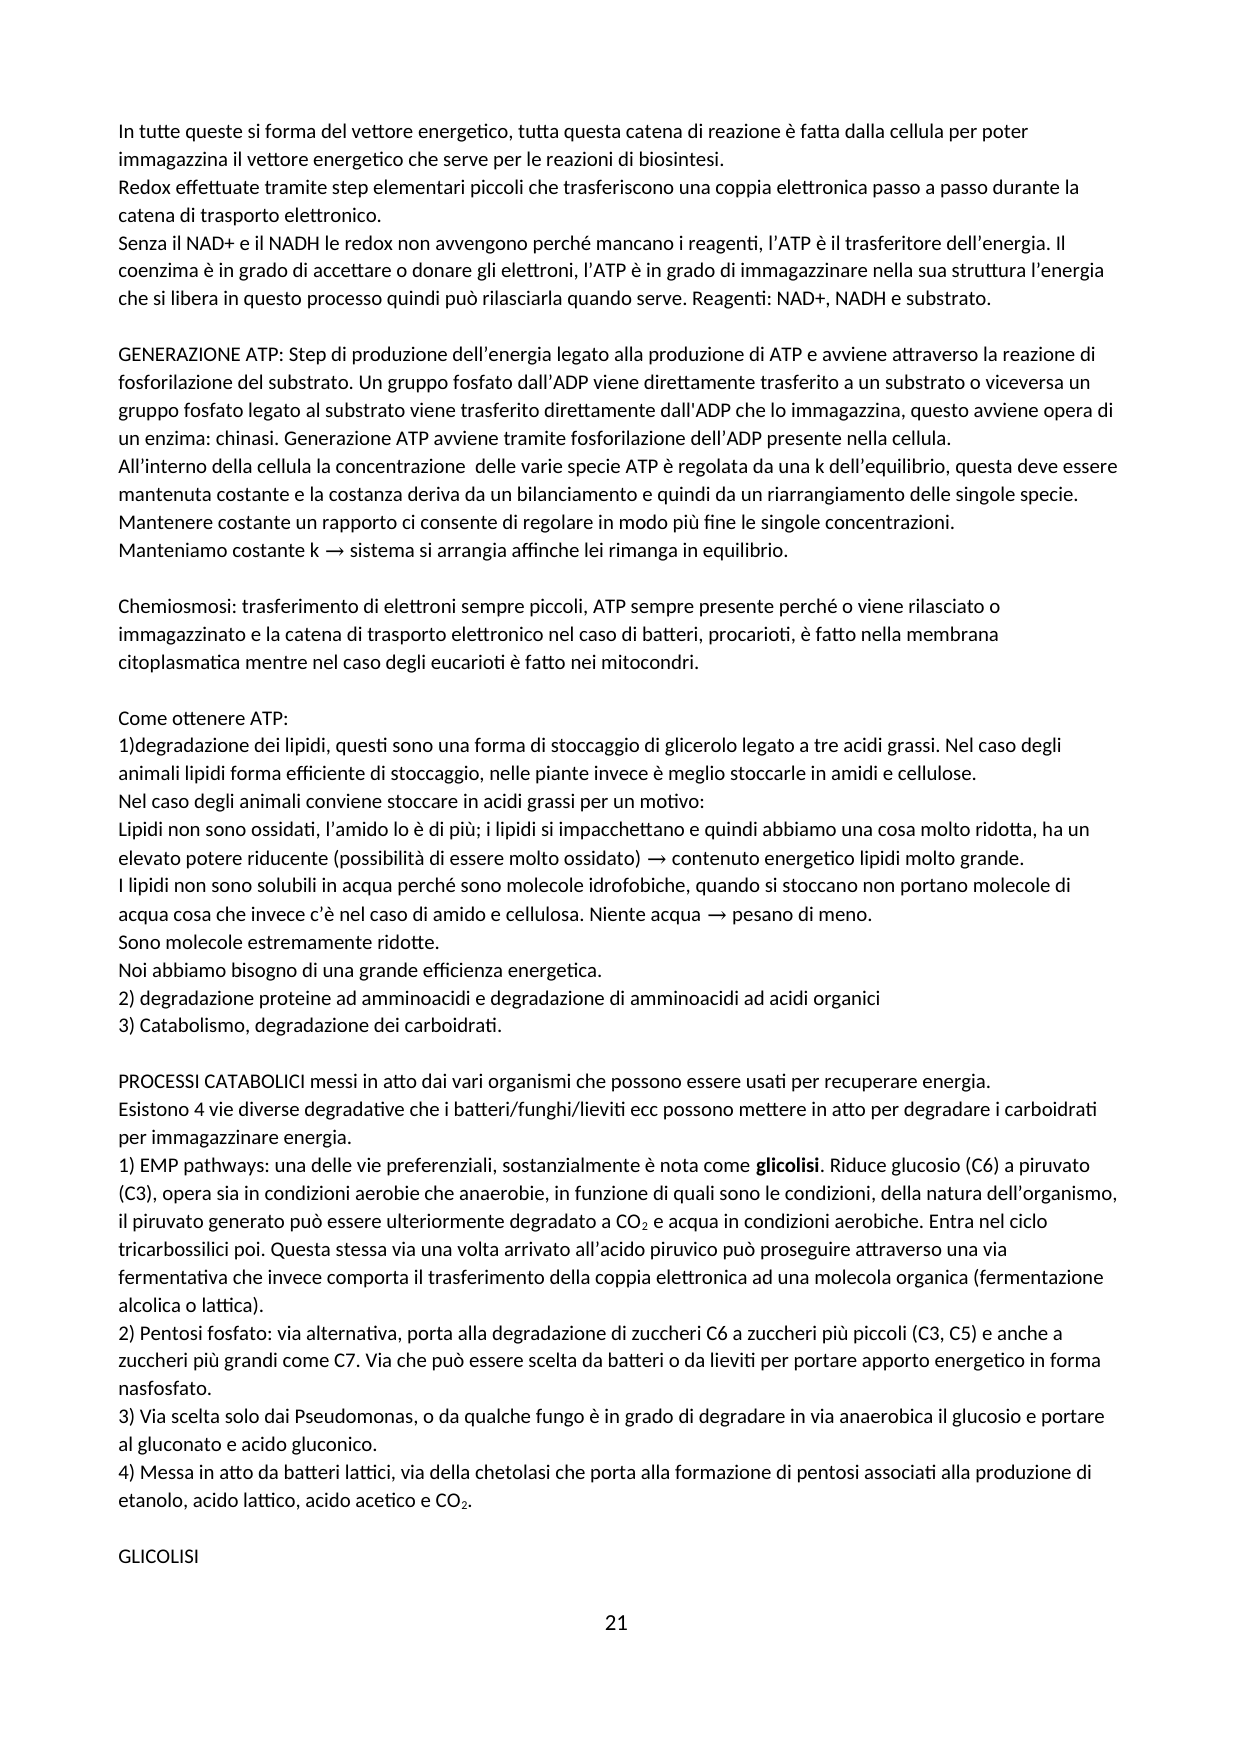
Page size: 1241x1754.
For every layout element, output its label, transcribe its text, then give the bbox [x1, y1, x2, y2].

text In tutte queste si forma del vettore energetico, tutta questa catena di reazione è fatta dalla cellula per poter immagazzina il vettore energetico che serve per le reazioni di biosintesi. Redox effettuate tramite step elementari piccoli che trasferiscono una coppia elettronica passo a passo durante la catena di trasporto elettronico. Senza il NAD+ e il NADH le redox non avvengono perché mancano i reagenti, l’ATP è il trasferitore dell’energia. Il coenzima è in grado di accettare o donare gli elettroni, l’ATP è in grado di immagazzinare nella sua struttura l’energia che si libera in questo processo quindi può rilasciarla quando serve. Reagenti: NAD+, NADH e substrato. GENERAZIONE ATP: Step di produzione dell’energia legato alla produzione di ATP e avviene attraverso la reazione di fosforilazione del substrato. Un gruppo fosfato dall’ADP viene direttamente trasferito a un substrato o viceversa un gruppo fosfato legato al substrato viene trasferito direttamente dall'ADP che lo immagazzina, questo avviene opera di un enzima: chinasi. Generazione ATP avviene tramite fosforilazione dell’ADP presente nella cellula. All’interno della cellula la concentrazione delle varie specie ATP è regolata da una k dell’equilibrio, questa deve essere mantenuta costante e la costanza deriva da un bilanciamento e quindi da un riarrangiamento delle singole specie. Mantenere costante un rapporto ci consente di regolare in modo più fine le singole concentrazioni. Manteniamo costante k → sistema si arrangia affinche lei rimanga in equilibrio. Chemiosmosi: trasferimento di elettroni sempre piccoli, ATP sempre presente perché o viene rilasciato o immagazzinato e la catena di trasporto elettronico nel caso di batteri, procarioti, è fatto nella membrana citoplasmatica mentre nel caso degli eucarioti è fatto nei mitocondri. Come ottenere ATP: 1)degradazione dei lipidi, questi sono una forma di stoccaggio di glicerolo legato a tre acidi grassi. Nel caso degli animali lipidi forma efficiente di stoccaggio, nelle piante invece è meglio stoccarle in amidi e cellulose. Nel caso degli animali conviene stoccare in acidi grassi per un motivo: Lipidi non sono ossidati, l’amido lo è di più; i lipidi si impacchettano e quindi abbiamo una cosa molto ridotta, ha un elevato potere riducente (possibilità di essere molto ossidato) → contenuto energetico lipidi molto grande. I lipidi non sono solubili in acqua perché sono molecole idrofobiche, quando si stoccano non portano molecole di acqua cosa che invece c’è nel caso di amido e cellulosa. Niente acqua → pesano di meno. Sono molecole estremamente ridotte. Noi abbiamo bisogno di una grande efficienza energetica. 2) degradazione proteine ad amminoacidi e degradazione di amminoacidi ad acidi organici 3) Catabolismo, degradazione dei carboidrati. PROCESSI CATABOLICI messi in atto dai vari organismi che possono essere usati per recuperare energia. Esistono 4 vie diverse degradative che i batteri/funghi/lieviti ecc possono mettere in atto per degradare i carboidrati per immagazzinare energia. 1) EMP pathways: una delle vie preferenziali, sostanzialmente è nota come glicolisi. Riduce glucosio (C6) a piruvato (C3), opera sia in condizioni aerobie che anaerobie, in funzione di quali sono le condizioni, della natura dell’organismo, il piruvato generato può essere ulteriormente degradato a CO2 e acqua in condizioni aerobiche. Entra nel ciclo tricarbossilici poi. Questa stessa via una volta arrivato all’acido piruvico può proseguire attraverso una via fermentativa che invece comporta il trasferimento della coppia elettronica ad una molecola organica (fermentazione alcolica o lattica). 2) Pentosi fosfato: via alternativa, porta alla degradazione di zuccheri C6 a zuccheri più piccoli (C3, C5) e anche a zuccheri più grandi come C7. Via che può essere scelta da batteri o da lieviti per portare apporto energetico in forma nasfosfato. 3) Via scelta solo dai Pseudomonas, o da qualche fungo è in grado di degradare in via anaerobica il glucosio e portare al gluconato e acido gluconico. 4) Messa in atto da batteri lattici, via della chetolasi che porta alla formazione di pentosi associati alla produzione di etanolo, acido lattico, acido acetico e CO2. GLICOLISI [118, 118, 1122, 1568]
